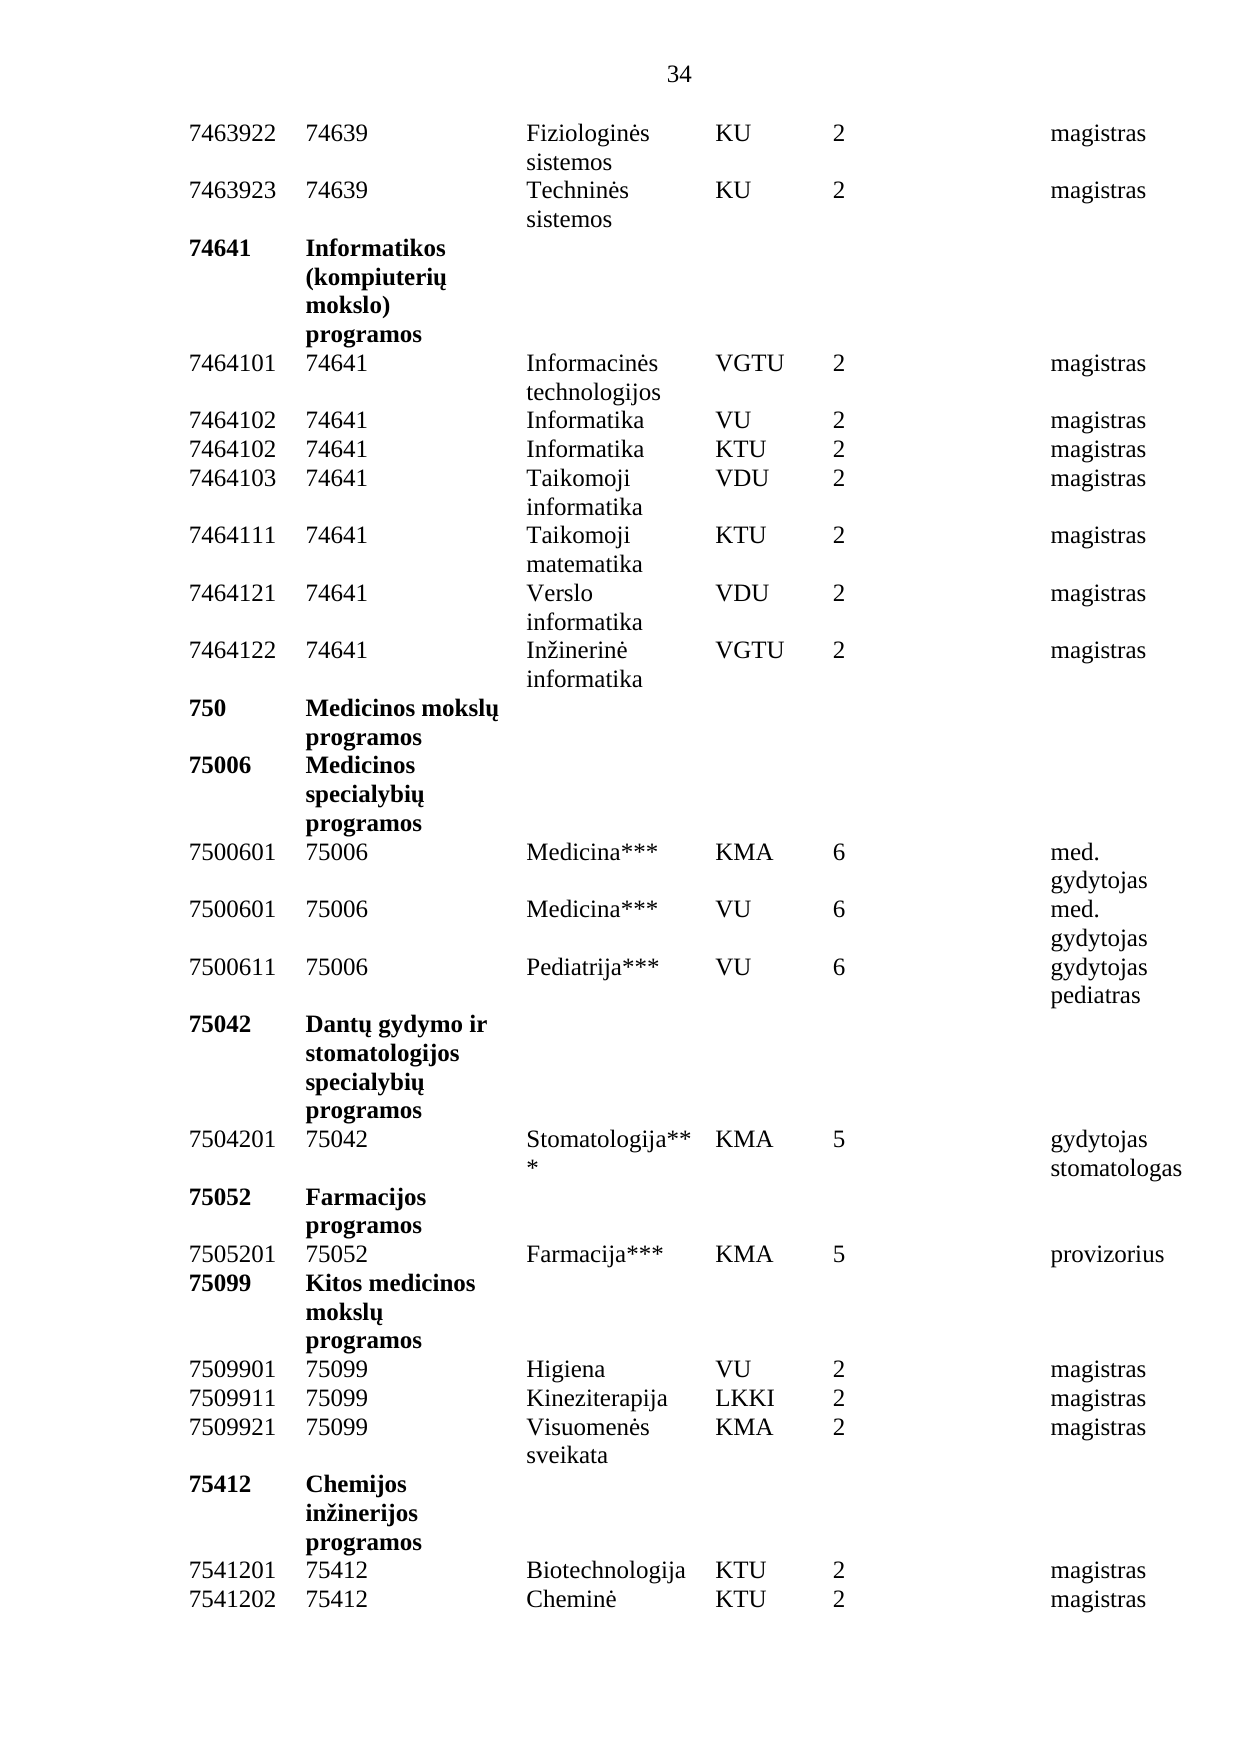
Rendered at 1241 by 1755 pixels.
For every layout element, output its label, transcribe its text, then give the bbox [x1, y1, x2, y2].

table_cell [902, 894, 973, 952]
table_cell [1197, 837, 1202, 894]
table_cell [902, 1469, 973, 1556]
table_cell Farmacija*** [515, 1239, 704, 1268]
table_cell [1202, 348, 1207, 406]
table_cell [1202, 176, 1207, 233]
table_cell [1202, 578, 1207, 636]
table_cell magistras [1039, 578, 1197, 636]
table_cell [515, 1009, 704, 1124]
table_cell [1039, 1009, 1197, 1124]
table_cell [902, 434, 973, 463]
table_cell Pediatrija*** [515, 952, 704, 1009]
table_cell [902, 406, 973, 434]
table_cell 75099 [294, 1354, 515, 1383]
table_cell 7464122 [177, 636, 294, 693]
table_cell [902, 578, 973, 636]
table_cell 74639 [294, 118, 515, 176]
table_cell 7509901 [177, 1354, 294, 1383]
table_cell KTU [704, 521, 821, 578]
table_cell [1197, 952, 1202, 1009]
table_cell 2 [821, 118, 902, 176]
table_cell [515, 751, 704, 837]
table_cell [515, 693, 704, 751]
table_cell 7464102 [177, 406, 294, 434]
table_cell 7464102 [177, 434, 294, 463]
table_cell [1197, 1469, 1202, 1556]
table_cell med. gydytojas [1039, 837, 1197, 894]
table_cell 5 [821, 1124, 902, 1182]
table_cell 75412 [177, 1469, 294, 1556]
table_cell [902, 521, 973, 578]
table_cell [1197, 1412, 1202, 1469]
table_cell 75052 [294, 1239, 515, 1268]
table_cell [902, 636, 973, 693]
table_cell [1197, 636, 1202, 693]
table_cell [704, 751, 821, 837]
table_cell [902, 751, 973, 837]
table_cell 75099 [294, 1412, 515, 1469]
table_cell magistras [1039, 176, 1197, 233]
table_cell 75006 [177, 751, 294, 837]
table_cell 2 [821, 348, 902, 406]
table_cell [1202, 1556, 1207, 1584]
table_cell 2 [821, 434, 902, 463]
table_cell 75042 [294, 1124, 515, 1182]
table_cell [973, 1383, 1039, 1412]
table_cell 7463922 [177, 118, 294, 176]
table_cell 7505201 [177, 1239, 294, 1268]
table_cell LKKI [704, 1383, 821, 1412]
table_cell [1202, 434, 1207, 463]
table_cell [973, 894, 1039, 952]
table_cell [902, 1354, 973, 1383]
table_cell [1202, 1009, 1207, 1124]
table_cell [1197, 406, 1202, 434]
table_cell magistras [1039, 434, 1197, 463]
table_cell [1197, 578, 1202, 636]
table_cell Biotechnologija [515, 1556, 704, 1584]
table_cell [1039, 1469, 1197, 1556]
table_cell [973, 406, 1039, 434]
table_cell 75099 [177, 1268, 294, 1354]
table_cell magistras [1039, 463, 1197, 521]
table_cell Chemijos inžinerijos programos [294, 1469, 515, 1556]
table_cell [973, 118, 1039, 176]
table_cell [821, 233, 902, 348]
table_cell [821, 751, 902, 837]
table_cell Kineziterapija [515, 1383, 704, 1412]
table_cell 750 [177, 693, 294, 751]
table_cell [1202, 751, 1207, 837]
table_cell magistras [1039, 348, 1197, 406]
table_cell magistras [1039, 1354, 1197, 1383]
table_cell [902, 837, 973, 894]
table_cell [1039, 233, 1197, 348]
table_cell VU [704, 952, 821, 1009]
table_cell Cheminė [515, 1584, 704, 1613]
table_cell [902, 1124, 973, 1182]
table_cell 2 [821, 463, 902, 521]
table_cell [821, 1182, 902, 1239]
table_cell [1039, 1268, 1197, 1354]
table_cell [1202, 894, 1207, 952]
table_cell 7504201 [177, 1124, 294, 1182]
table_cell [973, 751, 1039, 837]
table_cell [1197, 463, 1202, 521]
table_cell [1202, 1383, 1207, 1412]
table_cell KMA [704, 1124, 821, 1182]
table_cell 75412 [294, 1556, 515, 1584]
table_cell [1202, 1124, 1207, 1182]
table_cell Medicinos specialybių programos [294, 751, 515, 837]
table_cell [902, 1383, 973, 1412]
table_cell 75006 [294, 894, 515, 952]
table_cell magistras [1039, 406, 1197, 434]
table_cell magistras [1039, 636, 1197, 693]
table_cell [515, 1182, 704, 1239]
table_cell [1197, 1354, 1202, 1383]
table_cell 74641 [294, 348, 515, 406]
table_cell 74641 [294, 463, 515, 521]
table_cell [973, 1584, 1039, 1613]
table_cell Stomatologija*** [515, 1124, 704, 1182]
table_cell 2 [821, 1584, 902, 1613]
table_cell [704, 1469, 821, 1556]
table_cell [973, 348, 1039, 406]
table_cell [973, 1354, 1039, 1383]
table_cell [1039, 693, 1197, 751]
table_cell 74641 [294, 434, 515, 463]
table_cell [821, 1469, 902, 1556]
table_cell 7509911 [177, 1383, 294, 1412]
table_cell [704, 693, 821, 751]
table_cell [1202, 233, 1207, 348]
table_cell [902, 1182, 973, 1239]
table_cell [515, 1469, 704, 1556]
table_cell 2 [821, 1354, 902, 1383]
table_cell [821, 693, 902, 751]
table_cell [902, 118, 973, 176]
table_cell [1197, 521, 1202, 578]
table_cell 2 [821, 176, 902, 233]
table_cell magistras [1039, 1556, 1197, 1584]
table_cell KTU [704, 434, 821, 463]
table_cell [902, 1556, 973, 1584]
table_cell [704, 1009, 821, 1124]
table_cell 7464111 [177, 521, 294, 578]
table_cell KMA [704, 1412, 821, 1469]
table_cell [1197, 233, 1202, 348]
table_cell Fiziologinės sistemos [515, 118, 704, 176]
table_cell [1197, 1009, 1202, 1124]
table_cell KU [704, 118, 821, 176]
table_cell [1197, 1556, 1202, 1584]
table_cell [704, 233, 821, 348]
table_cell [973, 463, 1039, 521]
table_cell Informatika [515, 406, 704, 434]
table_cell Informacinės technologijos [515, 348, 704, 406]
table_cell Dantų gydymo ir stomatologijos specialybių programos [294, 1009, 515, 1124]
table_cell VU [704, 894, 821, 952]
table_cell [1197, 1268, 1202, 1354]
table_cell [1197, 176, 1202, 233]
table_cell Informatika [515, 434, 704, 463]
table_cell 2 [821, 1556, 902, 1584]
table_cell [973, 1469, 1039, 1556]
table_cell 74641 [294, 406, 515, 434]
table_cell KTU [704, 1556, 821, 1584]
table_cell [1197, 348, 1202, 406]
table_cell 7541202 [177, 1584, 294, 1613]
table_cell 74639 [294, 176, 515, 233]
table_cell [973, 837, 1039, 894]
table_cell 6 [821, 837, 902, 894]
table_cell Taikomoji matematika [515, 521, 704, 578]
table_cell [704, 1268, 821, 1354]
table_cell [973, 1124, 1039, 1182]
table_cell [973, 521, 1039, 578]
table_cell [902, 233, 973, 348]
table_cell magistras [1039, 521, 1197, 578]
table_cell [1202, 463, 1207, 521]
table_cell 6 [821, 952, 902, 1009]
table_cell [1197, 1383, 1202, 1412]
table_cell 2 [821, 521, 902, 578]
table_cell [1202, 952, 1207, 1009]
table_cell [1039, 751, 1197, 837]
table_cell 74641 [294, 636, 515, 693]
table_cell VGTU [704, 636, 821, 693]
table_cell [973, 578, 1039, 636]
table_cell [1202, 1354, 1207, 1383]
table_cell 6 [821, 894, 902, 952]
table_cell 7464121 [177, 578, 294, 636]
table_cell [1197, 894, 1202, 952]
table_cell Kitos medicinos mokslų programos [294, 1268, 515, 1354]
table_cell [1202, 118, 1207, 176]
table_cell [973, 1182, 1039, 1239]
table_cell [1202, 1469, 1207, 1556]
table_cell [1202, 1584, 1207, 1613]
table_cell med. gydytojas [1039, 894, 1197, 952]
table_cell Inžinerinė informatika [515, 636, 704, 693]
table_cell [973, 176, 1039, 233]
table_cell 74641 [294, 521, 515, 578]
table_cell [1197, 1239, 1202, 1268]
table_cell [973, 434, 1039, 463]
table_cell [821, 1268, 902, 1354]
table_cell [973, 1268, 1039, 1354]
table_cell VU [704, 406, 821, 434]
table_cell [902, 1412, 973, 1469]
table_cell Medicina*** [515, 894, 704, 952]
table_cell Verslo informatika [515, 578, 704, 636]
table_cell KMA [704, 1239, 821, 1268]
table_cell [902, 952, 973, 1009]
table_cell Medicina*** [515, 837, 704, 894]
table_cell 75006 [294, 952, 515, 1009]
table_cell [1202, 1239, 1207, 1268]
table_cell [1197, 751, 1202, 837]
table_cell [973, 1412, 1039, 1469]
table_cell [1202, 1182, 1207, 1239]
table_cell [973, 693, 1039, 751]
table_cell 7464103 [177, 463, 294, 521]
table_cell 2 [821, 578, 902, 636]
table_cell [1197, 434, 1202, 463]
table_cell magistras [1039, 1383, 1197, 1412]
table_cell [1202, 636, 1207, 693]
table_cell VGTU [704, 348, 821, 406]
table_cell [515, 1268, 704, 1354]
table_cell [1202, 837, 1207, 894]
table_cell Medicinos mokslų programos [294, 693, 515, 751]
table_cell [973, 1556, 1039, 1584]
table_cell 75006 [294, 837, 515, 894]
table_cell [704, 1182, 821, 1239]
table_cell [821, 1009, 902, 1124]
table_cell Techninės sistemos [515, 176, 704, 233]
table_cell 2 [821, 636, 902, 693]
table_cell gydytojas stomatologas [1039, 1124, 1197, 1182]
table_cell 2 [821, 406, 902, 434]
table_cell 7500601 [177, 894, 294, 952]
table_cell magistras [1039, 1584, 1197, 1613]
table_cell 2 [821, 1383, 902, 1412]
table_cell provizorius [1039, 1239, 1197, 1268]
table_cell [902, 463, 973, 521]
table_cell [1202, 521, 1207, 578]
table_cell [973, 233, 1039, 348]
table_cell 75042 [177, 1009, 294, 1124]
table_cell 5 [821, 1239, 902, 1268]
table_cell [973, 636, 1039, 693]
table_cell gydytojas pediatras [1039, 952, 1197, 1009]
table_cell [1197, 118, 1202, 176]
table_cell 7509921 [177, 1412, 294, 1469]
table_cell [1202, 693, 1207, 751]
table_cell KMA [704, 837, 821, 894]
table_cell [1197, 693, 1202, 751]
table_cell 75099 [294, 1383, 515, 1412]
table_cell 75412 [294, 1584, 515, 1613]
table_cell [515, 233, 704, 348]
table_cell 7541201 [177, 1556, 294, 1584]
table_cell 74641 [177, 233, 294, 348]
table_cell 75052 [177, 1182, 294, 1239]
table_cell [902, 1009, 973, 1124]
table_cell [902, 348, 973, 406]
table_cell magistras [1039, 118, 1197, 176]
table_cell 7500601 [177, 837, 294, 894]
table_cell Farmacijos programos [294, 1182, 515, 1239]
table_cell [1197, 1584, 1202, 1613]
table_cell KU [704, 176, 821, 233]
table_cell [1039, 1182, 1197, 1239]
table_cell 74641 [294, 578, 515, 636]
table_cell [973, 952, 1039, 1009]
table_cell VDU [704, 463, 821, 521]
table_cell [973, 1239, 1039, 1268]
table_cell 7500611 [177, 952, 294, 1009]
table_cell [902, 693, 973, 751]
table_cell [902, 1584, 973, 1613]
table_cell magistras [1039, 1412, 1197, 1469]
table_cell [902, 1268, 973, 1354]
table_cell 2 [821, 1412, 902, 1469]
table_cell [902, 176, 973, 233]
table_cell Informatikos (kompiuterių mokslo) programos [294, 233, 515, 348]
table_cell [1197, 1182, 1202, 1239]
table_cell VU [704, 1354, 821, 1383]
table_cell 7464101 [177, 348, 294, 406]
table_cell Higiena [515, 1354, 704, 1383]
table_cell [1202, 406, 1207, 434]
table_cell [973, 1009, 1039, 1124]
table_cell [1202, 1268, 1207, 1354]
table_cell [1202, 1412, 1207, 1469]
table_cell KTU [704, 1584, 821, 1613]
table_cell 7463923 [177, 176, 294, 233]
table_cell VDU [704, 578, 821, 636]
table_cell Taikomoji informatika [515, 463, 704, 521]
table_cell Visuomenės sveikata [515, 1412, 704, 1469]
table_cell [1197, 1124, 1202, 1182]
table_cell [902, 1239, 973, 1268]
